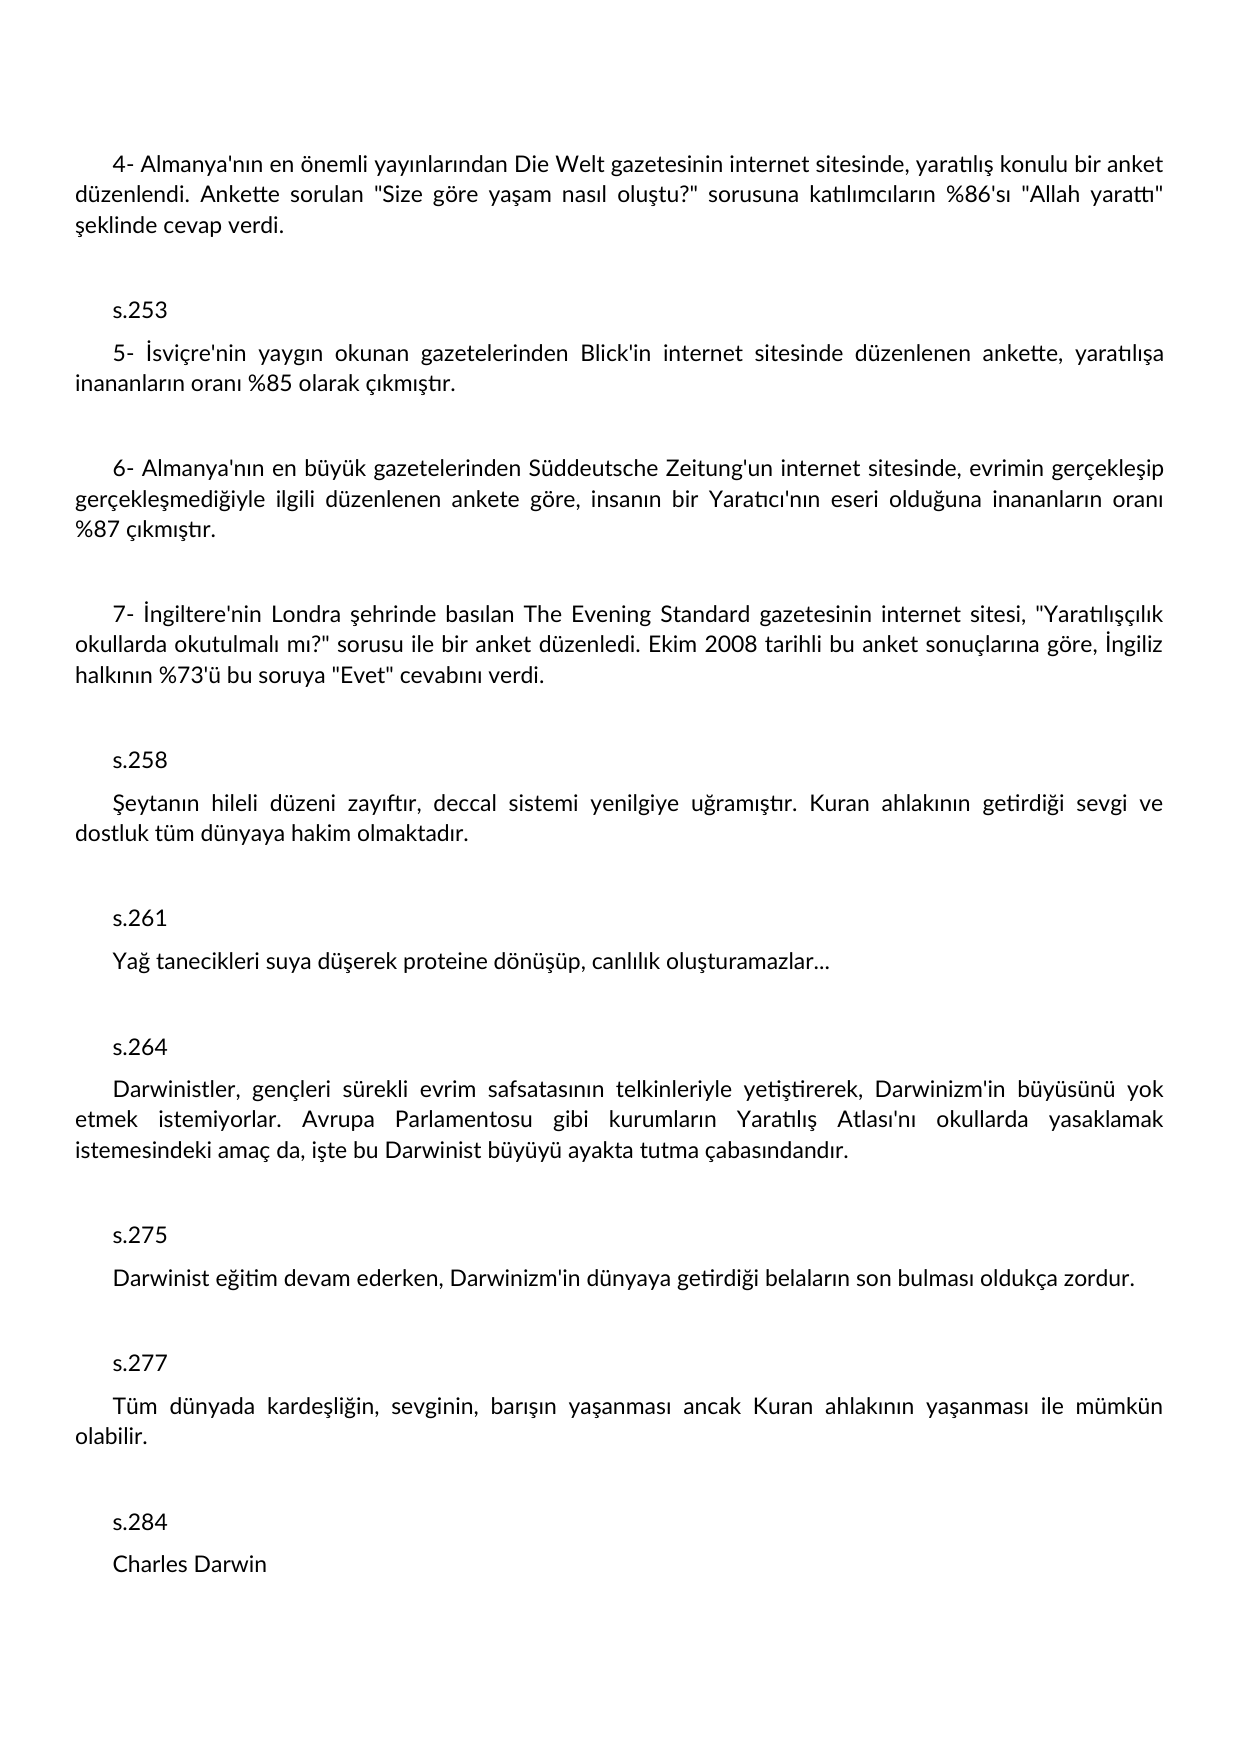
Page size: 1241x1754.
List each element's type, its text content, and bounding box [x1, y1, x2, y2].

text Şeytanın hileli düzeni zayıftır, deccal sistemi yenilgiye uğramıştır. Kuran ahlakının getirdiği sevgi ve dostluk tüm dünyaya hakim olmaktadır. [75, 788, 1165, 846]
text s.284 [75, 1507, 1165, 1535]
text s.258 [75, 746, 1165, 773]
text Tüm dünyada kardeşliğin, sevginin, barışın yaşanması ancak Kuran ahlakının yaşanması ile mümkün olabilir. [75, 1392, 1165, 1449]
text Darwinistler, gençleri sürekli evrim safsatasının telkinleriyle yetiştirerek, Darwinizm'in büyüsünü yok etmek istemiyorlar. Avrupa Parlamentosu gibi kurumların Yaratılış Atlası'nı okullarda yasaklamak istemesindeki amaç da, işte bu Darwinist büyüyü ayakta tutma çabasındandır. [75, 1075, 1165, 1163]
text Yağ tanecikleri suya düşerek proteine dönüşüp, canlılık oluşturamazlar... [75, 947, 1165, 974]
text 7- İngiltere'nin Londra şehrinde basılan The Evening Standard gazetesinin internet sitesi, "Yaratılışçılık okullarda okutulmalı mı?" sorusu ile bir anket düzenledi. Ekim 2008 tarihli bu anket sonuçlarına göre, İngiliz halkının %73'ü bu soruya "Evet" cevabını verdi. [75, 600, 1165, 688]
text s.264 [75, 1032, 1165, 1060]
text 6- Almanya'nın en büyük gazetelerinden Süddeutsche Zeitung'un internet sitesinde, evrimin gerçekleşip gerçekleşmediğiyle ilgili düzenlenen ankete göre, insanın bir Yaratıcı'nın eseri olduğuna inananların oranı %87 çıkmıştır. [75, 454, 1165, 542]
text Darwinist eğitim devam ederken, Darwinizm'in dünyaya getirdiği belaların son bulması oldukça zordur. [75, 1263, 1165, 1291]
text s.261 [75, 904, 1165, 932]
text Charles Darwin [75, 1550, 1165, 1577]
text s.253 [75, 296, 1165, 323]
text 5- İsviçre'nin yaygın okunan gazetelerinden Blick'in internet sitesinde düzenlenen ankette, yaratılışa inananların oranı %85 olarak çıkmıştır. [75, 338, 1165, 396]
text s.275 [75, 1221, 1165, 1248]
text s.277 [75, 1349, 1165, 1376]
text 4- Almanya'nın en önemli yayınlarından Die Welt gazetesinin internet sitesinde, yaratılış konulu bir anket düzenlendi. Ankette sorulan "Size göre yaşam nasıl oluştu?" sorusuna katılımcıların %86'sı "Allah yarattı" şeklinde cevap verdi. [75, 150, 1165, 238]
